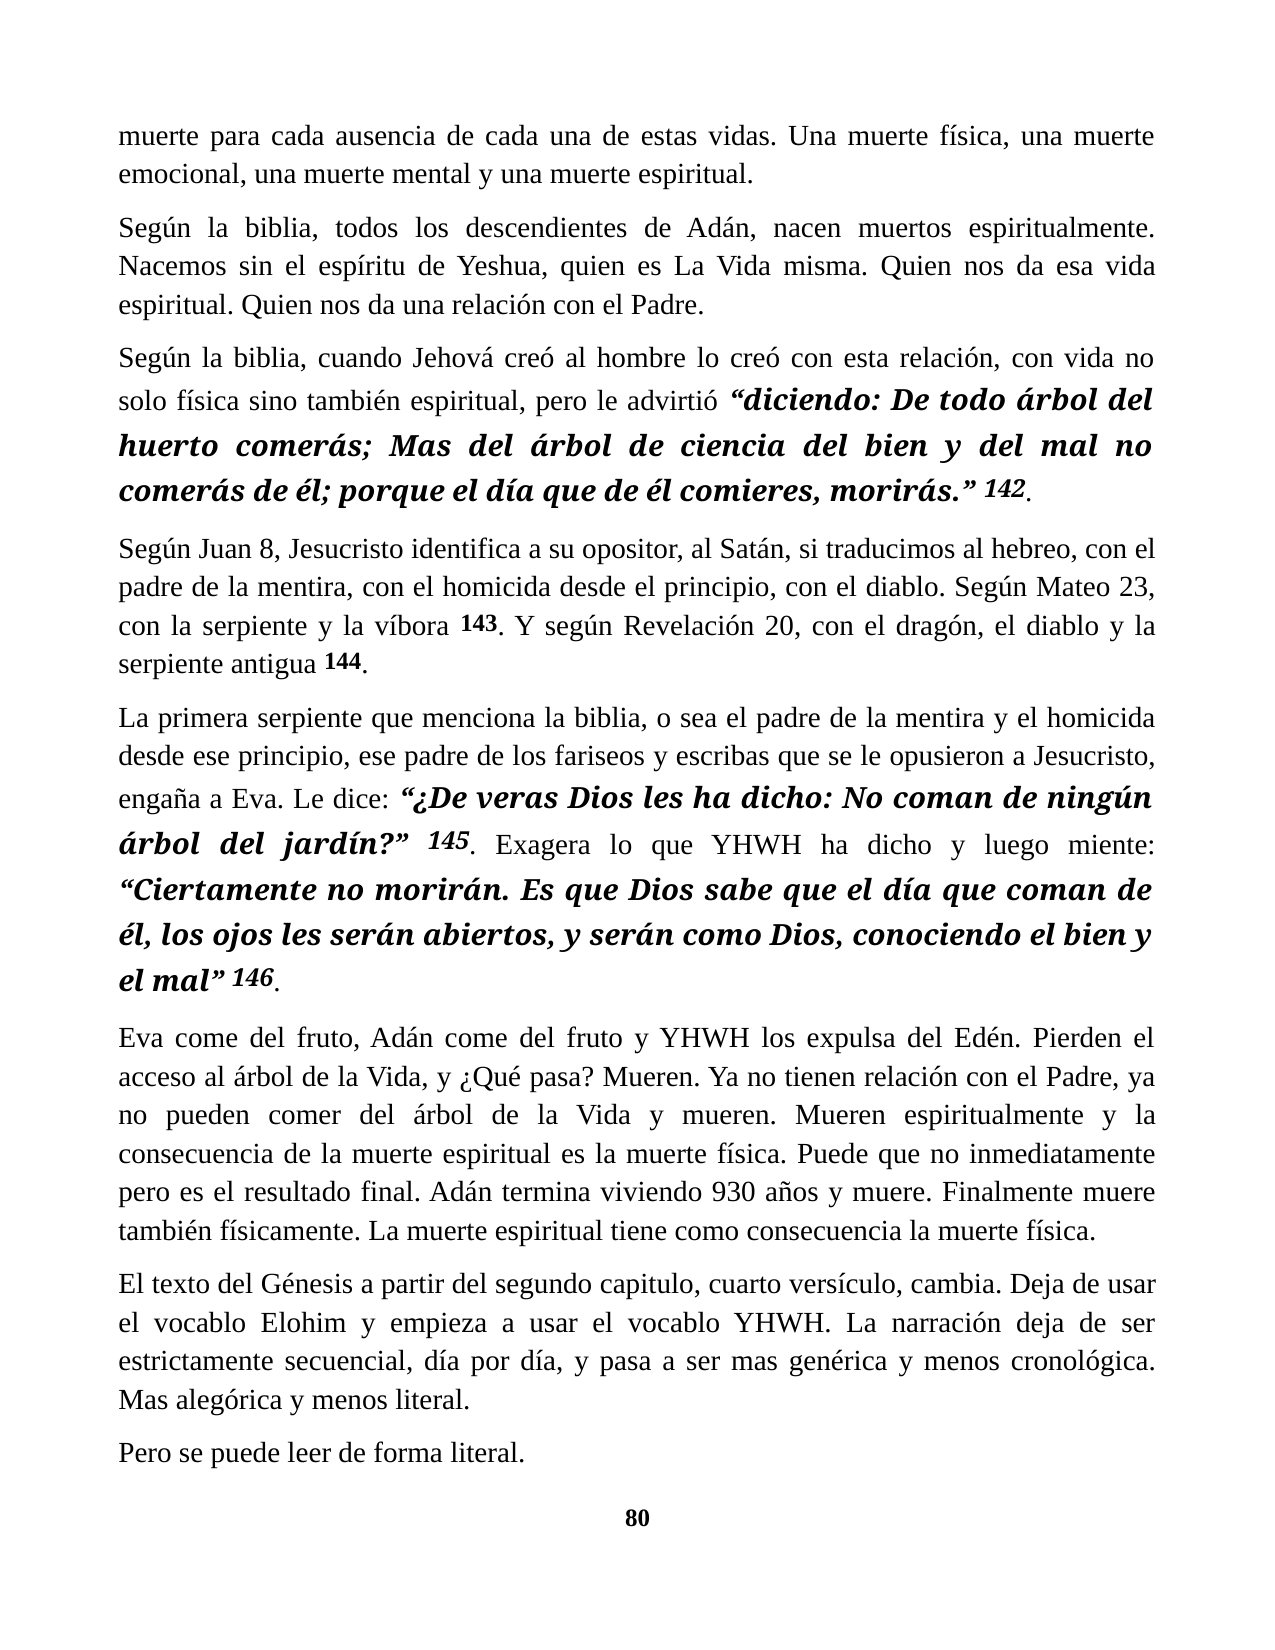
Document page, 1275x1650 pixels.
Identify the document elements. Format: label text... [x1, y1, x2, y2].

text Según la biblia, todos los descendientes de Adán, nacen muertos espiritualmente. Nacemos sin el espíritu de Yeshua, quien es La Vida misma. Quien nos da esa vida espiritual. Quien nos da una relación con el Padre. [118, 210, 1157, 320]
text Eva come del fruto, Adán come del fruto y YHWH los expulsa del Edén. Pierden el acceso al árbol de la Vida, y ¿Qué pasa? Mueren. Ya no tienen relación con el Padre, ya no pueden comer del árbol de la Vida y mueren. Mueren espiritualmente y la consecuencia de la muerte espiritual es la muerte física. Puede que no inmediatamente pero es el resultado final. Adán termina viviendo 930 años y muere. Finalmente muere también físicamente. La muerte espiritual tiene como consecuencia la muerte física. [118, 1020, 1157, 1247]
text El texto del Génesis a partir del segundo capitulo, cuarto versículo, cambia. Deja de usar el vocablo Elohim y empieza a usar el vocablo YHWH. La narración deja de ser estrictamente secuencial, día por día, y pasa a ser mas genérica y menos cronológica. Mas alegórica y menos literal. [118, 1266, 1157, 1415]
text La primera serpiente que menciona la biblia, o sea el padre de la mentira y el homicida desde ese principio, ese padre de los fariseos y escribas que se le opusieron a Jesucristo, engaña a Eva. Le dice: “¿De veras Dios les ha dicho: No coman de ningún árbol del jardín?” . Exagera lo que YHWH ha dicho y luego miente: “Ciertamente no morirán. Es que Dios sabe que el día que coman de él, los ojos les serán abiertos, y serán como Dios, conociendo el bien y el mal” . [118, 700, 1157, 1000]
text Según la biblia, cuando Jehová creó al hombre lo creó con esta relación, con vida no solo física sino también espiritual, pero le advirtió “diciendo: De todo árbol del huerto comerás; Mas del árbol de ciencia del bien y del mal no comerás de él; porque el día que de él comieres, morirás.” . [118, 340, 1157, 510]
text Según Juan 8, Jesucristo identifica a su opositor, al Satán, si traducimos al hebreo, con el padre de la mentira, con el homicida desde el principio, con el diablo. Según Mateo 23, con la serpiente y la víbora . Y según Revelación 20, con el dragón, el diablo y la serpiente antigua . [118, 531, 1157, 680]
text Pero se puede leer de forma literal. [118, 1435, 1157, 1468]
text muerte para cada ausencia de cada una de estas vidas. Una muerte física, una muerte emocional, una muerte mental y una muerte espiritual. [118, 118, 1157, 190]
